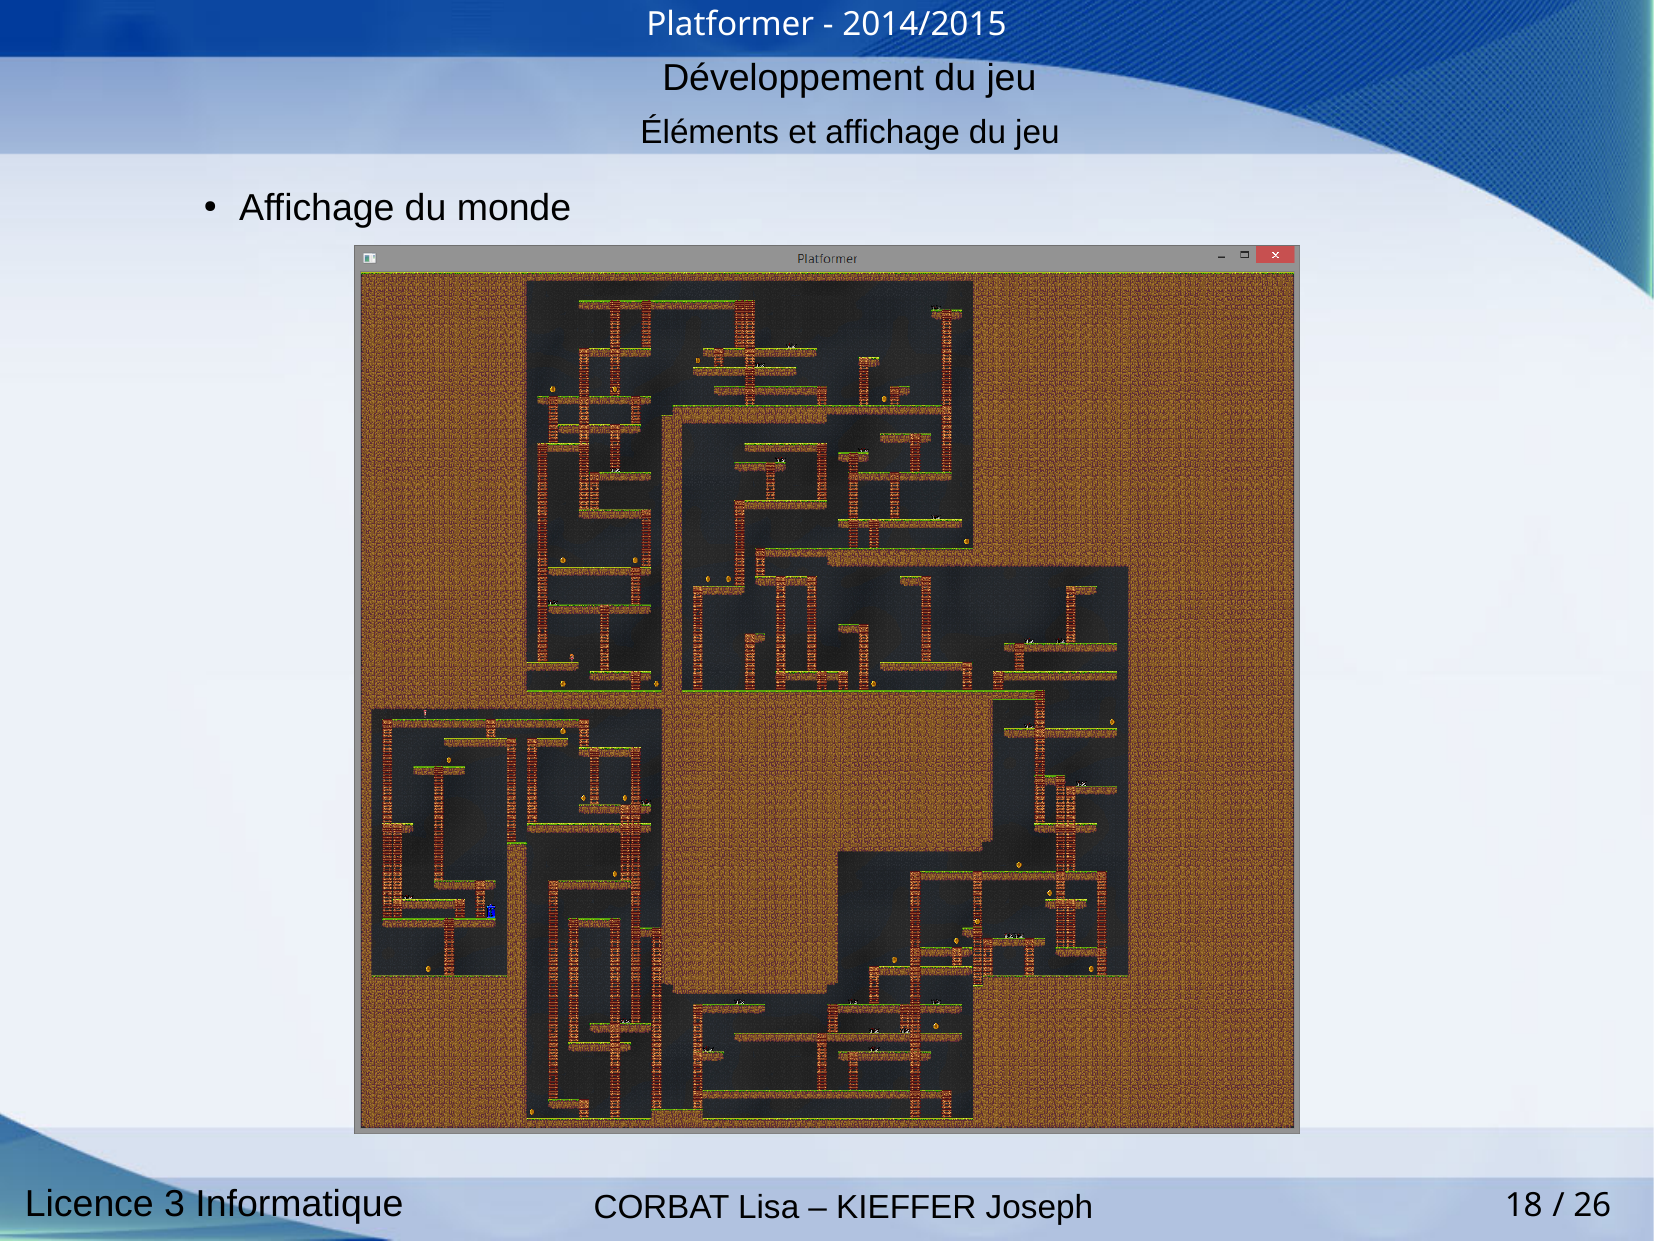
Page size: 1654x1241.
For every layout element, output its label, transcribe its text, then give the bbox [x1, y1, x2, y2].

text_box Développement du jeu [647, 49, 1052, 107]
text_box Éléments et affichage du jeu [23, 106, 1654, 159]
picture [0, 0, 1654, 1241]
text_box Affichage du monde [188, 179, 587, 237]
